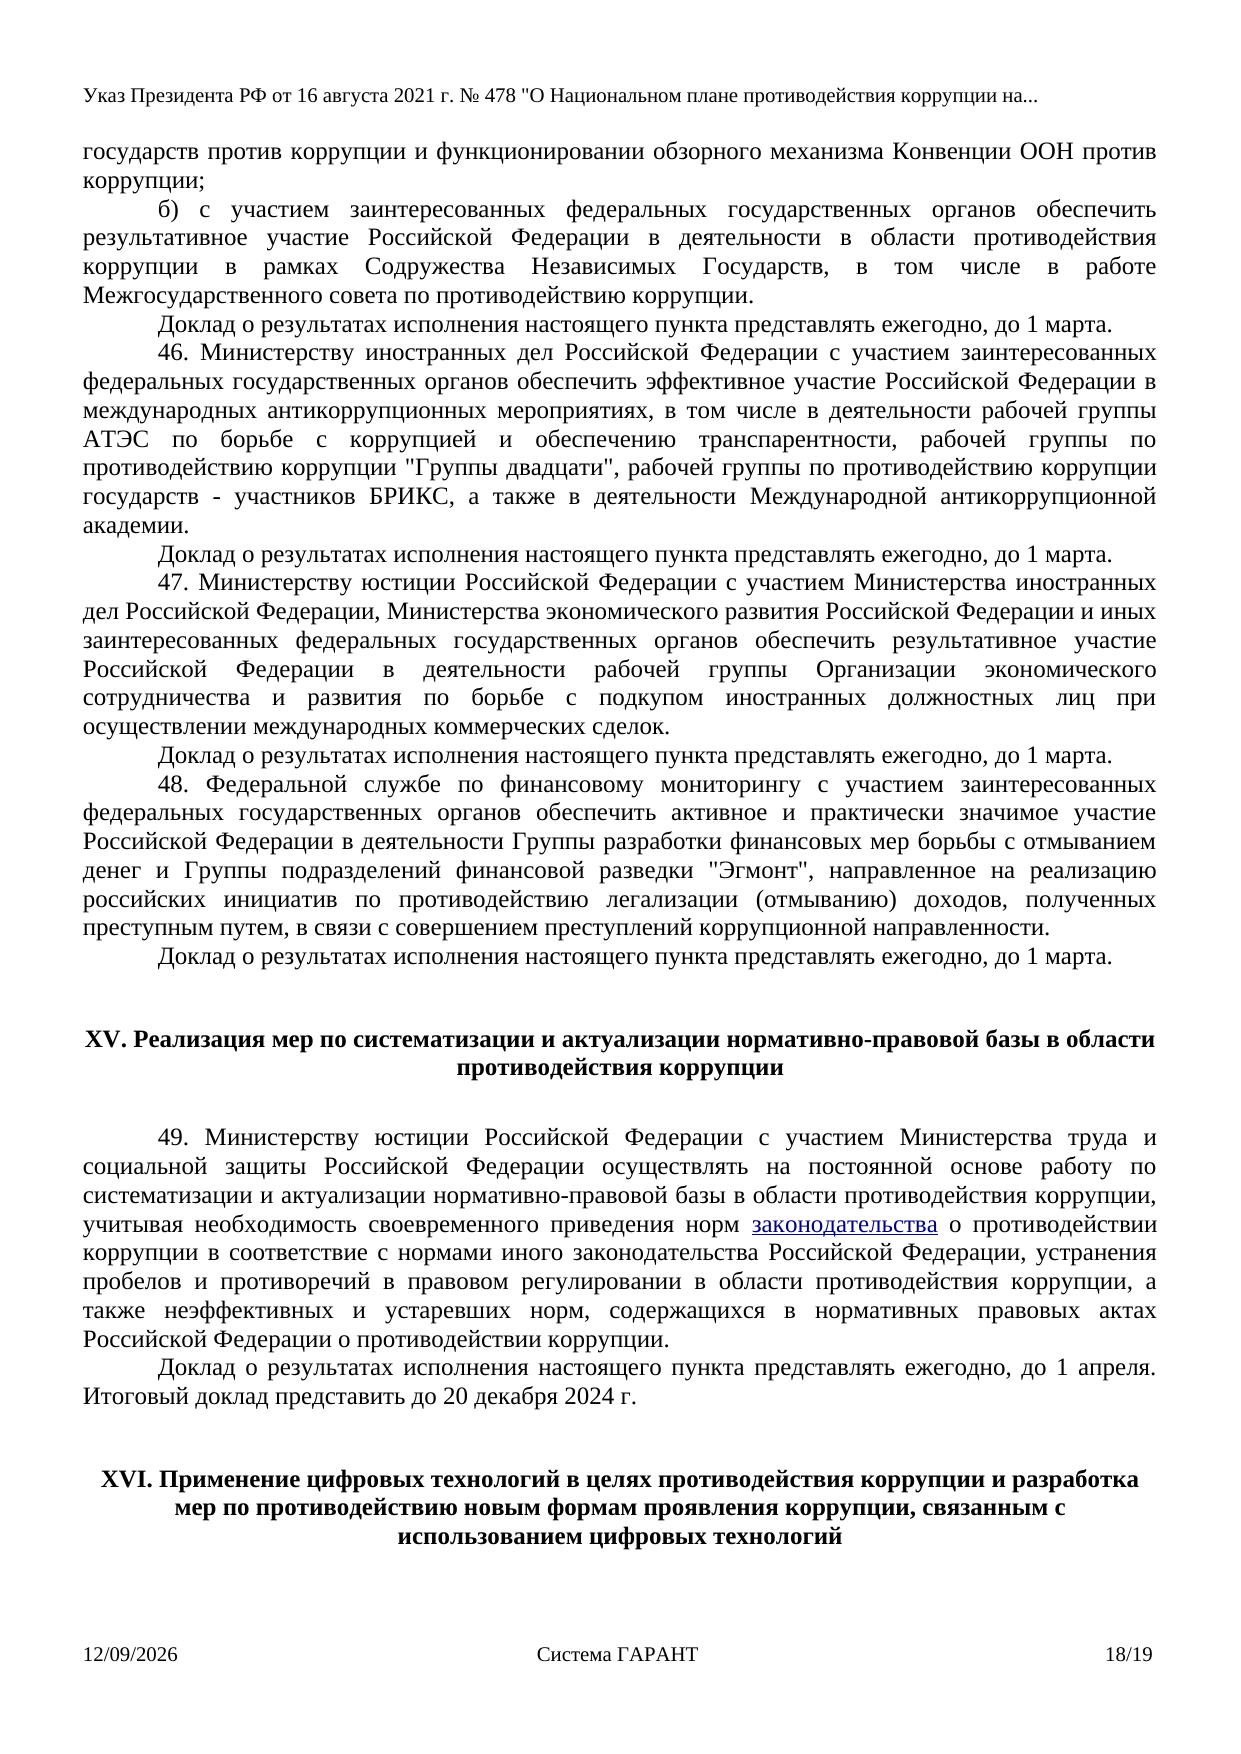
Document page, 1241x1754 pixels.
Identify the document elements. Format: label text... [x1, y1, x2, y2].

text 46. Министерству иностранных дел Российской Федерации с участием заинтересованных федеральных государственных органов обеспечить эффективное участие Российской Федерации в международных антикоррупционных мероприятиях, в том числе в деятельности рабочей группы АТЭС по борьбе с коррупцией и обеспечению транспарентности, рабочей группы по противодействию коррупции "Группы двадцати", рабочей группы по противодействию коррупции государств - участников БРИКС, а также в деятельности Международной антикоррупционной академии. [83, 337, 1157, 539]
text Доклад о результатах исполнения настоящего пункта представлять ежегодно, до 1 марта. [83, 309, 1157, 337]
subtitle XVI. Применение цифровых технологий в целях противодействия коррупции и разработка мер по противодействию новым формам проявления коррупции, связанным с использованием цифровых технологий [83, 1464, 1157, 1550]
text Доклад о результатах исполнения настоящего пункта представлять ежегодно, до 1 марта. [83, 539, 1157, 567]
text 49. Министерству юстиции Российской Федерации с участием Министерства труда и социальной защиты Российской Федерации осуществлять на постоянной основе работу по систематизации и актуализации нормативно-правовой базы в области противодействия коррупции, учитывая необходимость своевременного приведения норм законодательства о противодействии коррупции в соответствие с нормами иного законодательства Российской Федерации, устранения пробелов и противоречий в правовом регулировании в области противодействия коррупции, а также неэффективных и устаревших норм, содержащихся в нормативных правовых актах Российской Федерации о противодействии коррупции. [83, 1122, 1157, 1352]
text Доклад о результатах исполнения настоящего пункта представлять ежегодно, до 1 апреля. Итоговый доклад представить до 20 декабря 2024 г. [83, 1352, 1157, 1410]
subtitle XV. Реализация мер по систематизации и актуализации нормативно-правовой базы в области противодействия коррупции [83, 1024, 1157, 1081]
text 47. Министерству юстиции Российской Федерации с участием Министерства иностранных дел Российской Федерации, Министерства экономического развития Российской Федерации и иных заинтересованных федеральных государственных органов обеспечить результативное участие Российской Федерации в деятельности рабочей группы Организации экономического сотрудничества и развития по борьбе с подкупом иностранных должностных лиц при осуществлении международных коммерческих сделок. [83, 567, 1157, 740]
text б) с участием заинтересованных федеральных государственных органов обеспечить результативное участие Российской Федерации в деятельности в области противодействия коррупции в рамках Содружества Независимых Государств, в том числе в работе Межгосударственного совета по противодействию коррупции. [83, 194, 1157, 309]
text государств против коррупции и функционировании обзорного механизма Конвенции ООН против коррупции; [83, 136, 1157, 194]
text 48. Федеральной службе по финансовому мониторингу с участием заинтересованных федеральных государственных органов обеспечить активное и практически значимое участие Российской Федерации в деятельности Группы разработки финансовых мер борьбы с отмыванием денег и Группы подразделений финансовой разведки "Эгмонт", направленное на реализацию российских инициатив по противодействию легализации (отмыванию) доходов, полученных преступным путем, в связи с совершением преступлений коррупционной направленности. [83, 769, 1157, 941]
text Доклад о результатах исполнения настоящего пункта представлять ежегодно, до 1 марта. [83, 740, 1157, 769]
text Доклад о результатах исполнения настоящего пункта представлять ежегодно, до 1 марта. [83, 941, 1157, 970]
